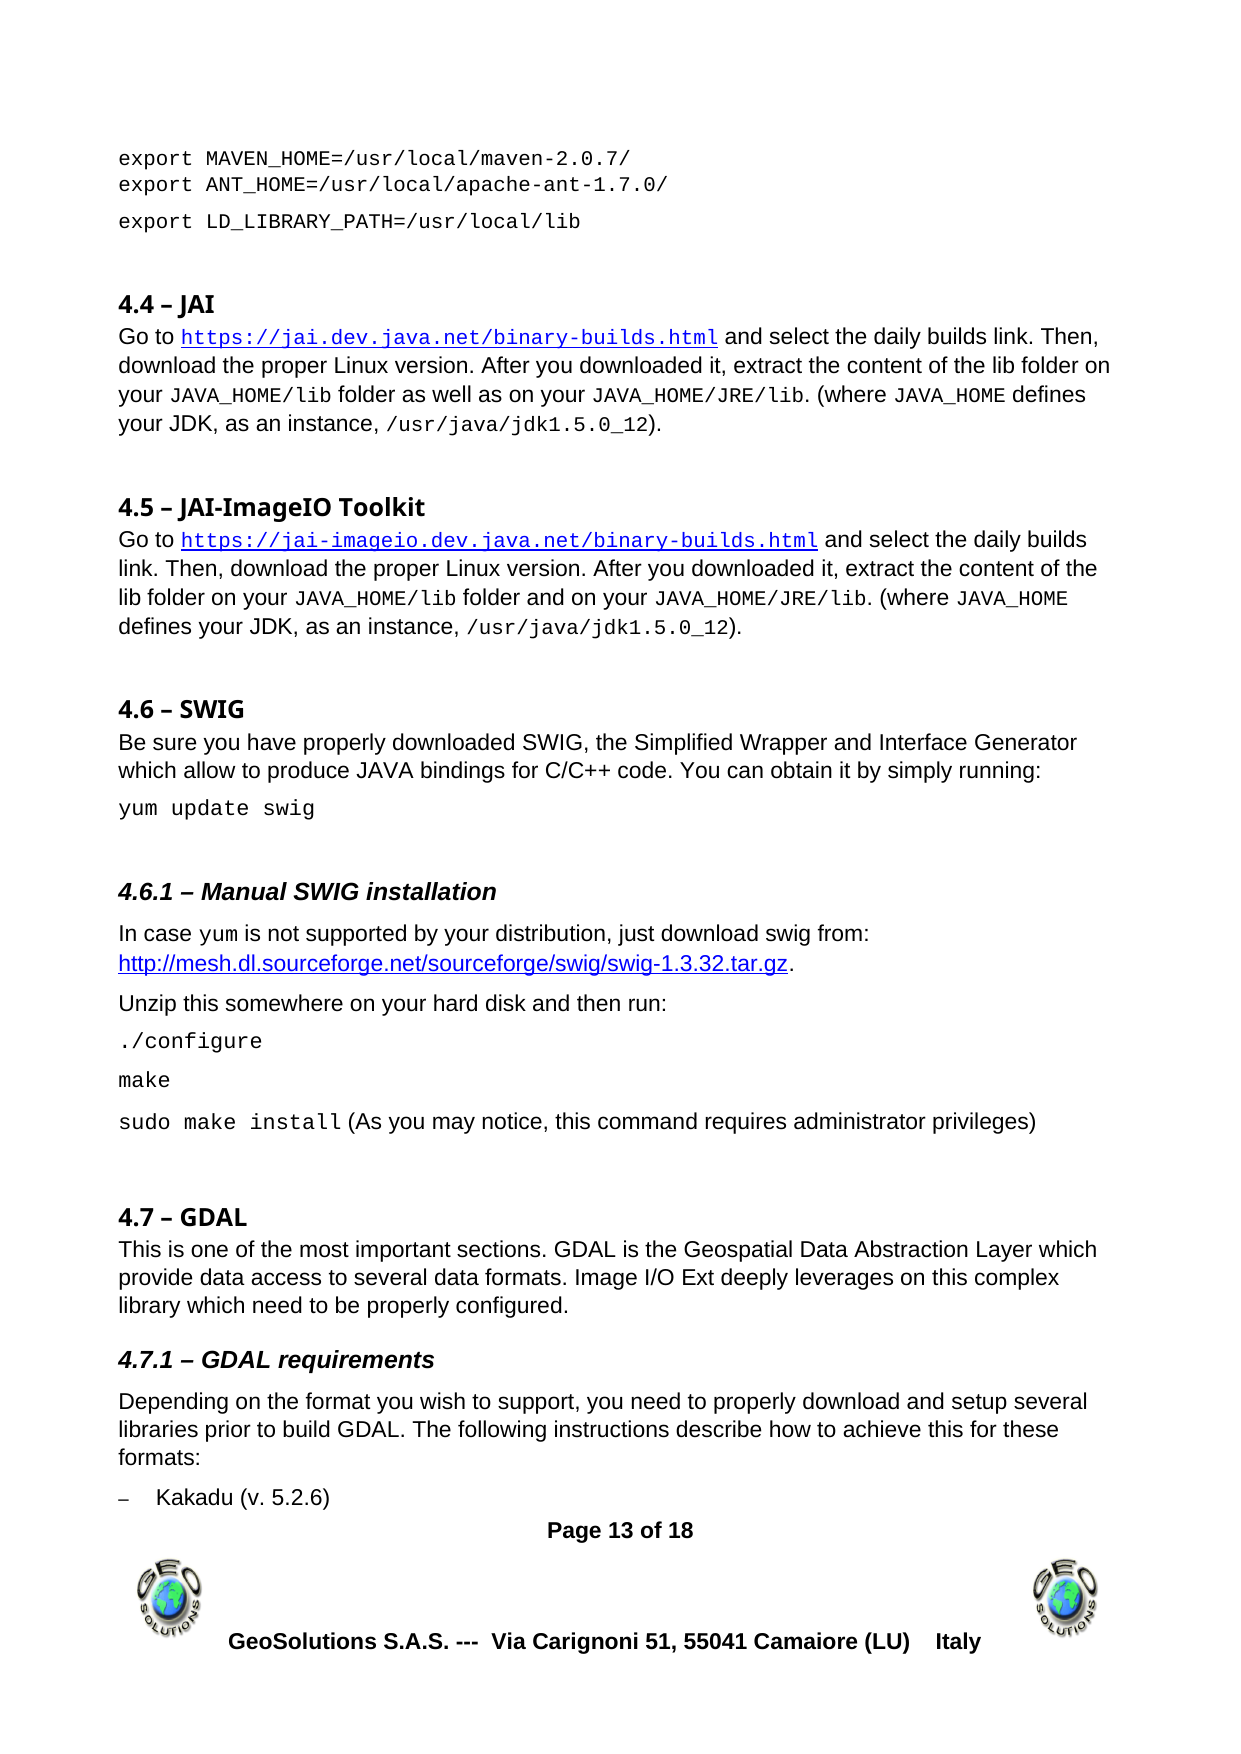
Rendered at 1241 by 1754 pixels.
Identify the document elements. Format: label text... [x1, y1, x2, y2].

subtitle 4.6.1 – Manual SWIG installation [118, 878, 1122, 906]
subtitle 4.7.1 – GDAL requirements [118, 1346, 1122, 1374]
text In case yum is not supported by your distribution, just download swig from: http://mesh.dl.sourceforge.net/sourceforge/swig/swig-1.3.32.tar.gz. [118, 921, 1122, 976]
subtitle 4.4 – JAI [118, 286, 1122, 320]
picture [1030, 1552, 1101, 1641]
text Unzip this somewhere on your hard disk and then run: [118, 991, 1122, 1016]
text ./configure [118, 1031, 1122, 1055]
subtitle 4.5 – JAI-ImageIO Toolkit [118, 489, 1122, 523]
text Be sure you have properly downloaded SWIG, the Simplified Wrapper and Interface Generator which allow to produce JAVA bindings for C/C++ code. You can obtain it by simply running: [118, 729, 1122, 783]
text yum update swig [118, 798, 1122, 851]
text export MAVEN_HOME=/usr/local/maven-2.0.7/ export ANT_HOME=/usr/local/apache-ant-1.7.0/ [118, 148, 1122, 197]
picture [134, 1552, 205, 1641]
subtitle 4.7 – GDAL [118, 1199, 1122, 1233]
text This is one of the most important sections. GDAL is the Geospatial Data Abstraction Layer which provide data access to several data formats. Image I/O Ext deeply leverages on this complex library which need to be properly configured. [118, 1237, 1122, 1318]
text sudo make install (As you may notice, this command requires administrator privileges) [118, 1108, 1122, 1136]
text Go to https://jai-imageio.dev.java.net/binary-builds.html and select the daily builds link. Then, download the proper Linux version. After you downloaded it, extract the content of the lib folder on your JAVA_HOME/lib folder and on your JAVA_HOME/JRE/lib. (where JAVA_HOME defines your JDK, as an instance, /usr/java/jdk1.5.0_12). [118, 527, 1122, 669]
text Go to https://jai.dev.java.net/binary-builds.html and select the daily builds link. Then, download the proper Linux version. After you downloaded it, extract the content of the lib folder on your JAVA_HOME/lib folder as well as on your JAVA_HOME/JRE/lib. (where JAVA_HOME defines your JDK, as an instance, /usr/java/jdk1.5.0_12). [118, 324, 1122, 466]
list Kakadu (v. 5.2.6) [118, 1485, 1122, 1511]
text make [118, 1069, 1122, 1094]
subtitle 4.6 – SWIG [118, 692, 1122, 726]
text Depending on the format you wish to support, you need to properly download and setup several libraries prior to build GDAL. The following instructions describe how to achieve this for these formats: [118, 1389, 1122, 1471]
text export LD_LIBRARY_PATH=/usr/local/lib [118, 211, 1122, 263]
